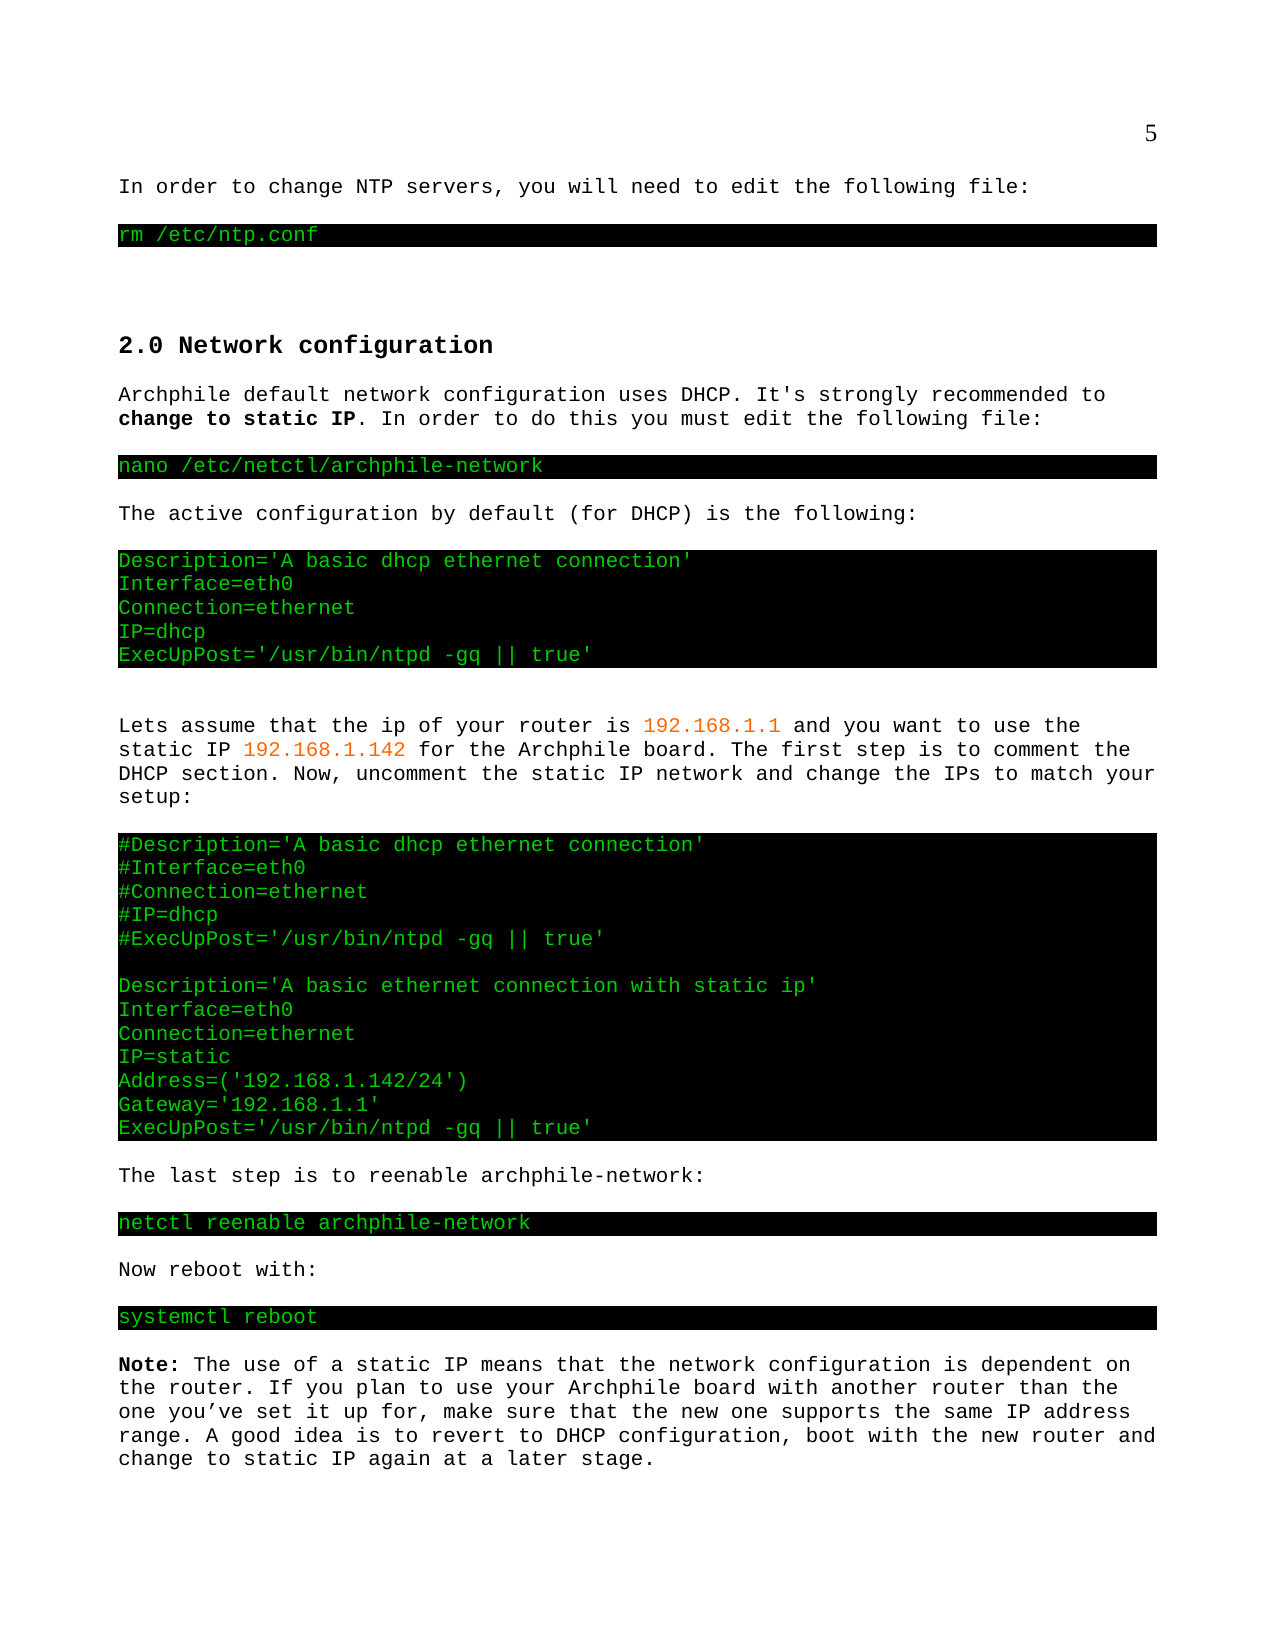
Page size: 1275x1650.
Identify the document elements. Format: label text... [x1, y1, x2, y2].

text Gateway='192.168.1.1' [118, 1094, 1157, 1117]
text #Interface=eth0 [118, 857, 1157, 881]
text #IP=dhcp [118, 904, 1157, 928]
text #Connection=ethernet [118, 881, 1157, 904]
text Connection=ethernet [118, 597, 1157, 621]
text Address=('192.168.1.142/24') [118, 1070, 1157, 1094]
text The active configuration by default (for DHCP) is the following: [118, 502, 1157, 526]
text systemctl reboot [118, 1306, 1157, 1330]
text Description='A basic dhcp ethernet connection' [118, 550, 1157, 573]
text Description='A basic ethernet connection with static ip' [118, 975, 1157, 999]
text 2.0 Network configuration [118, 332, 1157, 361]
text Archphile default network configuration uses DHCP. It's strongly recommended to change to static IP. In order to do this you must edit the following file: [118, 384, 1157, 432]
text Connection=ethernet [118, 1023, 1157, 1046]
text Interface=eth0 [118, 573, 1157, 597]
text Interface=eth0 [118, 999, 1157, 1023]
text netctl reenable archphile-network [118, 1212, 1157, 1236]
text #ExecUpPost='/usr/bin/ntpd -gq || true' [118, 928, 1157, 952]
text IP=dhcp [118, 621, 1157, 644]
text ExecUpPost='/usr/bin/ntpd -gq || true' [118, 644, 1157, 668]
text IP=static [118, 1046, 1157, 1070]
text rm /etc/ntp.conf [118, 224, 1157, 247]
text #Description='A basic dhcp ethernet connection' [118, 833, 1157, 857]
text Now reboot with: [118, 1259, 1157, 1283]
text In order to change NTP servers, you will need to edit the following file: [118, 176, 1157, 200]
text ExecUpPost='/usr/bin/ntpd -gq || true' [118, 1117, 1157, 1141]
text The last step is to reenable archphile-network: [118, 1164, 1157, 1188]
text Note: The use of a static IP means that the network configuration is dependent on the router. If you plan to use your Archphile board with another router than the one you’ve set it up for, make sure that the new one supports the same IP address range. A good idea is to revert to DHCP configuration, boot with the new router and change to static IP again at a later stage. [118, 1354, 1157, 1472]
text Lets assume that the ip of your router is 192.168.1.1 and you want to use the static IP 192.168.1.142 for the Archphile board. The first step is to comment the DHCP section. Now, uncomment the static IP network and change the IPs to match your setup: [118, 715, 1157, 810]
text nano /etc/netctl/archphile-network [118, 455, 1157, 479]
